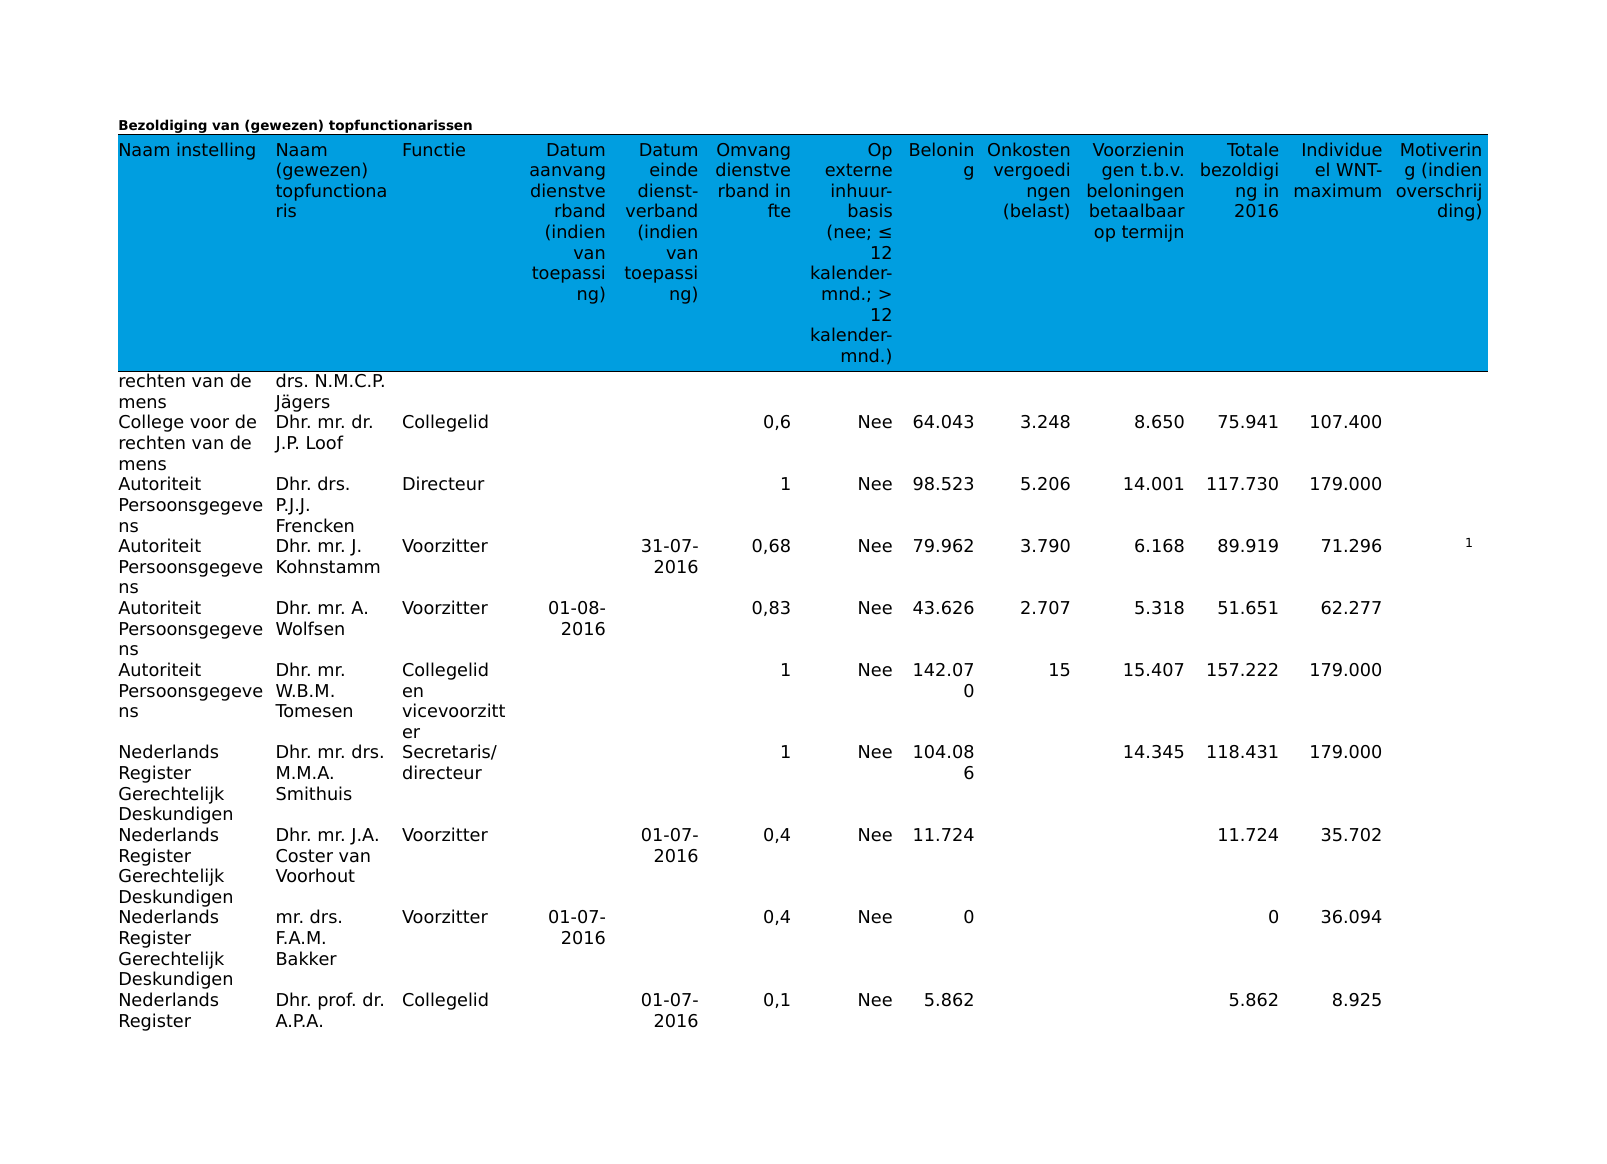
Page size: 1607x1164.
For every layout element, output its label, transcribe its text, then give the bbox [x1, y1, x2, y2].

table_cell 01-08-2016 [519, 598, 612, 660]
table_cell Nee [797, 598, 898, 660]
table_cell Nederlands Register [118, 990, 269, 1031]
table_cell 11.724 [1190, 825, 1285, 907]
table_cell Nee [797, 660, 898, 742]
table_cell Dhr. mr. J. Kohnstamm [270, 536, 396, 598]
table_cell Collegelid [396, 990, 519, 1031]
table_cell Voorzieningen t.b.v. beloningen betaalbaar op termijn [1076, 135, 1190, 371]
table_cell 6.168 [1076, 536, 1190, 598]
table_cell 1 [704, 474, 797, 536]
table_cell 0 [898, 908, 980, 990]
table_cell Directeur [396, 474, 519, 536]
table_cell Nederlands Register Gerechtelijk Deskundigen [118, 743, 269, 825]
table_cell Dhr. prof. dr. A.P.A. [270, 990, 396, 1031]
table_cell [612, 598, 704, 660]
table_cell Nederlands Register Gerechtelijk Deskundigen [118, 908, 269, 990]
table_cell Voorzitter [396, 825, 519, 907]
table_cell 0,68 [704, 536, 797, 598]
table_cell 142.070 [898, 660, 980, 742]
table_cell Naam instelling [118, 135, 269, 371]
table_cell [1076, 908, 1190, 990]
table_cell 5.318 [1076, 598, 1190, 660]
table_cell 11.724 [898, 825, 980, 907]
table_cell 0,6 [704, 413, 797, 474]
table_cell Voorzitter [396, 598, 519, 660]
table_cell Motivering (indien overschrijding) [1388, 135, 1488, 371]
table_cell Onkostenvergoedingen (belast) [980, 135, 1076, 371]
table_cell [980, 825, 1076, 907]
table_cell Totale bezoldiging in 2016 [1190, 135, 1285, 371]
table_cell rechten van de mens [118, 372, 269, 412]
table_cell [612, 474, 704, 536]
table_cell Dhr. mr. J.A. Coster van Voorhout [270, 825, 396, 907]
table_cell Dhr. drs. P.J.J. Frencken [270, 474, 396, 536]
table_cell 179.000 [1285, 474, 1388, 536]
table_cell [396, 372, 519, 412]
table_cell [519, 372, 612, 412]
table_cell 107.400 [1285, 413, 1388, 474]
table_cell [1076, 990, 1190, 1031]
table_cell [612, 413, 704, 474]
table_cell 14.345 [1076, 743, 1190, 825]
table_cell 2.707 [980, 598, 1076, 660]
table_cell Individueel WNT-maximum [1285, 135, 1388, 371]
table_cell [898, 372, 980, 412]
table_cell Nee [797, 825, 898, 907]
table_cell [1388, 598, 1488, 660]
table_cell [1388, 990, 1488, 1031]
table_cell [704, 372, 797, 412]
table_cell Beloning [898, 135, 980, 371]
table_cell 43.626 [898, 598, 980, 660]
table_cell 01-07-2016 [519, 908, 612, 990]
table_cell College voor de rechten van de mens [118, 413, 269, 474]
table_cell Nee [797, 908, 898, 990]
table_cell Voorzitter [396, 536, 519, 598]
table_cell 71.296 [1285, 536, 1388, 598]
table_cell Autoriteit Persoonsgegevens [118, 660, 269, 742]
table_cell 15 [980, 660, 1076, 742]
table_cell 14.001 [1076, 474, 1190, 536]
table_cell Datum einde dienst- verband (indien van toepassing) [612, 135, 704, 371]
table_cell 36.094 [1285, 908, 1388, 990]
table_cell Datum aanvang dienstverband (indien van toepassing) [519, 135, 612, 371]
table_cell 117.730 [1190, 474, 1285, 536]
table_cell Voorzitter [396, 908, 519, 990]
table_cell Collegelid en vicevoorzitter [396, 660, 519, 742]
table_cell [1388, 908, 1488, 990]
table_cell Nee [797, 743, 898, 825]
table_cell 01-07-2016 [612, 825, 704, 907]
table_cell [612, 908, 704, 990]
table_cell Op externe inhuur-basis (nee; ≤ 12 kalender-mnd.; > 12 kalender-mnd.) [797, 135, 898, 371]
table_cell Dhr. mr. dr. J.P. Loof [270, 413, 396, 474]
table_cell Nee [797, 536, 898, 598]
table_cell 157.222 [1190, 660, 1285, 742]
table_cell 0,4 [704, 908, 797, 990]
table_cell 0,1 [704, 990, 797, 1031]
table_cell Secretaris/directeur [396, 743, 519, 825]
table_cell Collegelid [396, 413, 519, 474]
table_cell [980, 372, 1076, 412]
table_cell [980, 908, 1076, 990]
table_cell 51.651 [1190, 598, 1285, 660]
table_cell Omvang dienstverband in fte [704, 135, 797, 371]
table_cell [519, 990, 612, 1031]
table_cell 5.862 [1190, 990, 1285, 1031]
table_cell [980, 990, 1076, 1031]
table_header Bezoldiging van (gewezen) topfunctionarissen [118, 118, 1488, 134]
table_cell [612, 743, 704, 825]
table_cell [519, 660, 612, 742]
table_cell [519, 413, 612, 474]
table_cell [519, 825, 612, 907]
table_cell 1 [704, 660, 797, 742]
table_cell [1388, 743, 1488, 825]
table_cell [980, 743, 1076, 825]
table_cell 1 [704, 743, 797, 825]
table_cell [797, 372, 898, 412]
table_cell mr. drs. F.A.M. Bakker [270, 908, 396, 990]
table_cell 5.206 [980, 474, 1076, 536]
table_cell Naam (gewezen) topfunctionaris [270, 135, 396, 371]
table_cell [519, 536, 612, 598]
table_cell [1285, 372, 1388, 412]
table_cell Autoriteit Persoonsgegevens [118, 598, 269, 660]
table_cell 31-07-2016 [612, 536, 704, 598]
table_cell Dhr. mr. W.B.M. Tomesen [270, 660, 396, 742]
table_cell 0 [1190, 908, 1285, 990]
table_cell [612, 660, 704, 742]
table_cell Nederlands Register Gerechtelijk Deskundigen [118, 825, 269, 907]
table_cell [1190, 372, 1285, 412]
table_cell 104.086 [898, 743, 980, 825]
table_cell Autoriteit Persoonsgegevens [118, 474, 269, 536]
table_cell Functie [396, 135, 519, 371]
table_cell 5.862 [898, 990, 980, 1031]
table_cell Dhr. mr. A. Wolfsen [270, 598, 396, 660]
table_cell 179.000 [1285, 660, 1388, 742]
table_cell 8.925 [1285, 990, 1388, 1031]
table_cell 118.431 [1190, 743, 1285, 825]
table_cell Nee [797, 990, 898, 1031]
table_cell 0,4 [704, 825, 797, 907]
table_cell Nee [797, 413, 898, 474]
table_cell 98.523 [898, 474, 980, 536]
table_cell [612, 372, 704, 412]
table_cell 64.043 [898, 413, 980, 474]
table_cell 0,83 [704, 598, 797, 660]
table_cell [1076, 825, 1190, 907]
table_cell 15.407 [1076, 660, 1190, 742]
table_cell 8.650 [1076, 413, 1190, 474]
table_cell 79.962 [898, 536, 980, 598]
table_cell 3.248 [980, 413, 1076, 474]
table_cell [519, 474, 612, 536]
table_cell [1388, 413, 1488, 474]
table_cell [1388, 474, 1488, 536]
table_cell 89.919 [1190, 536, 1285, 598]
table_cell Autoriteit Persoonsgegevens [118, 536, 269, 598]
table_cell 75.941 [1190, 413, 1285, 474]
table_cell 35.702 [1285, 825, 1388, 907]
table_cell [1076, 372, 1190, 412]
table_cell 62.277 [1285, 598, 1388, 660]
table_cell drs. N.M.C.P. Jägers [270, 372, 396, 412]
table_cell Nee [797, 474, 898, 536]
table_cell [1388, 660, 1488, 742]
table_cell [1388, 825, 1488, 907]
table_cell Dhr. mr. drs. M.M.A. Smithuis [270, 743, 396, 825]
table_cell 01-07-2016 [612, 990, 704, 1031]
table_cell 179.000 [1285, 743, 1388, 825]
table_cell [1388, 372, 1488, 412]
table_cell [519, 743, 612, 825]
table_cell 1 [1388, 536, 1488, 598]
table_cell 3.790 [980, 536, 1076, 598]
